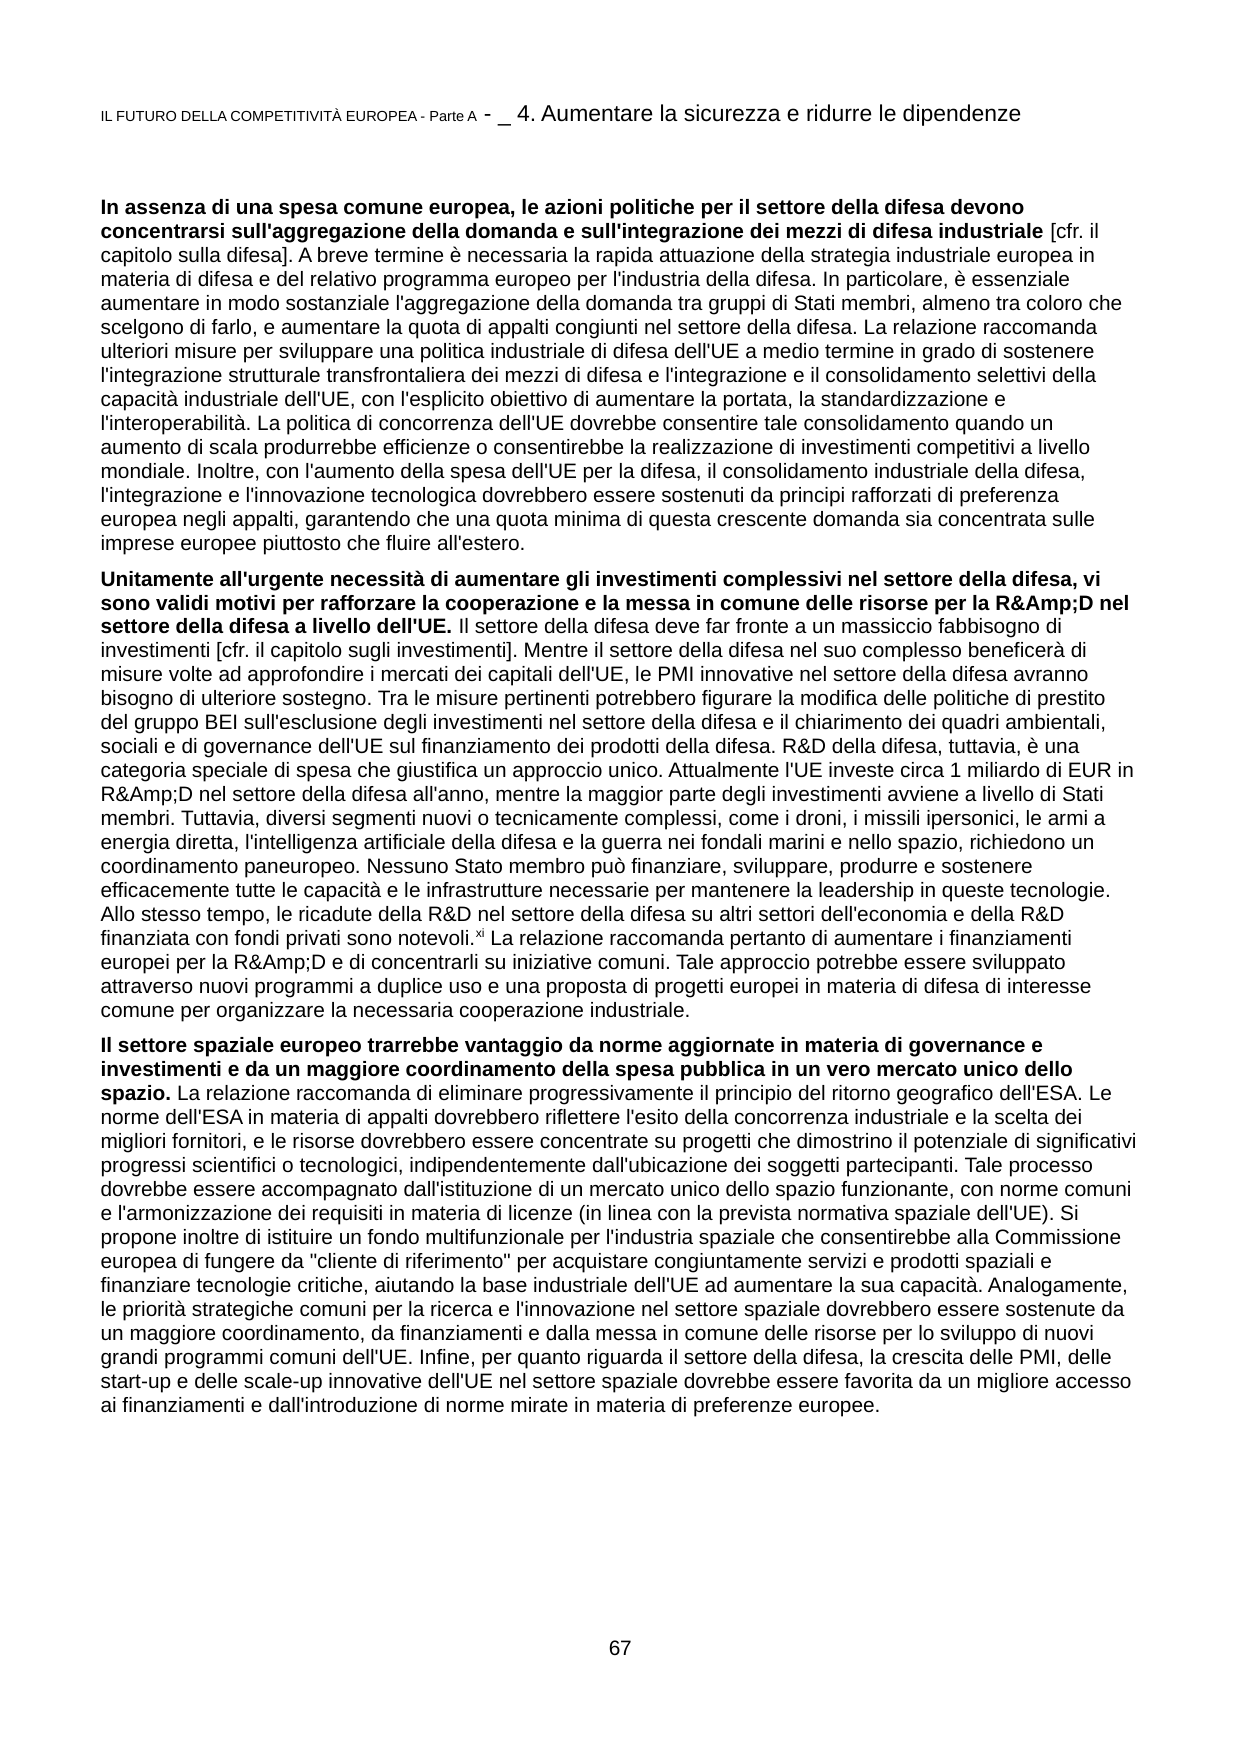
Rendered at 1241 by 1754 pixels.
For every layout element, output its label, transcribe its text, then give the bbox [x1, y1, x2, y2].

text Il settore spaziale europeo trarrebbe vantaggio da norme aggiornate in materia di governance e investimenti e da un maggiore coordinamento della spesa pubblica in un vero mercato unico dello spazio. La relazione raccomanda di eliminare progressivamente il principio del ritorno geografico dell'ESA. Le norme dell'ESA in materia di appalti dovrebbero riflettere l'esito della concorrenza industriale e la scelta dei migliori fornitori, e le risorse dovrebbero essere concentrate su progetti che dimostrino il potenziale di significativi progressi scientifici o tecnologici, indipendentemente dall'ubicazione dei soggetti partecipanti. Tale processo dovrebbe essere accompagnato dall'istituzione di un mercato unico dello spazio funzionante, con norme comuni e l'armonizzazione dei requisiti in materia di licenze (in linea con la prevista normativa spaziale dell'UE). Si propone inoltre di istituire un fondo multifunzionale per l'industria spaziale che consentirebbe alla Commissione europea di fungere da "cliente di riferimento" per acquistare congiuntamente servizi e prodotti spaziali e finanziare tecnologie critiche, aiutando la base industriale dell'UE ad aumentare la sua capacità. Analogamente, le priorità strategiche comuni per la ricerca e l'innovazione nel settore spaziale dovrebbero essere sostenute da un maggiore coordinamento, da finanziamenti e dalla messa in comune delle risorse per lo sviluppo di nuovi grandi programmi comuni dell'UE. Infine, per quanto riguarda il settore della difesa, la crescita delle PMI, delle start-up e delle scale-up innovative dell'UE nel settore spaziale dovrebbe essere favorita da un migliore accesso ai finanziamenti e dall'introduzione di norme mirate in materia di preferenze europee. [100, 1033, 1140, 1417]
text In assenza di una spesa comune europea, le azioni politiche per il settore della difesa devono concentrarsi sull'aggregazione della domanda e sull'integrazione dei mezzi di difesa industriale [cfr. il capitolo sulla difesa]. A breve termine è necessaria la rapida attuazione della strategia industriale europea in materia di difesa e del relativo programma europeo per l'industria della difesa. In particolare, è essenziale aumentare in modo sostanziale l'aggregazione della domanda tra gruppi di Stati membri, almeno tra coloro che scelgono di farlo, e aumentare la quota di appalti congiunti nel settore della difesa. La relazione raccomanda ulteriori misure per sviluppare una politica industriale di difesa dell'UE a medio termine in grado di sostenere l'integrazione strutturale transfrontaliera dei mezzi di difesa e l'integrazione e il consolidamento selettivi della capacità industriale dell'UE, con l'esplicito obiettivo di aumentare la portata, la standardizzazione e l'interoperabilità. La politica di concorrenza dell'UE dovrebbe consentire tale consolidamento quando un aumento di scala produrrebbe efficienze o consentirebbe la realizzazione di investimenti competitivi a livello mondiale. Inoltre, con l'aumento della spesa dell'UE per la difesa, il consolidamento industriale della difesa, l'integrazione e l'innovazione tecnologica dovrebbero essere sostenuti da principi rafforzati di preferenza europea negli appalti, garantendo che una quota minima di questa crescente domanda sia concentrata sulle imprese europee piuttosto che fluire all'estero. [100, 195, 1140, 554]
text Unitamente all'urgente necessità di aumentare gli investimenti complessivi nel settore della difesa, vi sono validi motivi per rafforzare la cooperazione e la messa in comune delle risorse per la R&Amp;D nel settore della difesa a livello dell'UE. Il settore della difesa deve far fronte a un massiccio fabbisogno di investimenti [cfr. il capitolo sugli investimenti]. Mentre il settore della difesa nel suo complesso beneficerà di misure volte ad approfondire i mercati dei capitali dell'UE, le PMI innovative nel settore della difesa avranno bisogno di ulteriore sostegno. Tra le misure pertinenti potrebbero figurare la modifica delle politiche di prestito del gruppo BEI sull'esclusione degli investimenti nel settore della difesa e il chiarimento dei quadri ambientali, sociali e di governance dell'UE sul finanziamento dei prodotti della difesa. R&D della difesa, tuttavia, è una categoria speciale di spesa che giustifica un approccio unico. Attualmente l'UE investe circa 1 miliardo di EUR in R&Amp;D nel settore della difesa all'anno, mentre la maggior parte degli investimenti avviene a livello di Stati membri. Tuttavia, diversi segmenti nuovi o tecnicamente complessi, come i droni, i missili ipersonici, le armi a energia diretta, l'intelligenza artificiale della difesa e la guerra nei fondali marini e nello spazio, richiedono un coordinamento paneuropeo. Nessuno Stato membro può finanziare, sviluppare, produrre e sostenere efficacemente tutte le capacità e le infrastrutture necessarie per mantenere la leadership in queste tecnologie. Allo stesso tempo, le ricadute della R&D nel settore della difesa su altri settori dell'economia e della R&D finanziata con fondi privati sono notevoli. La relazione raccomanda pertanto di aumentare i finanziamenti europei per la R&Amp;D e di concentrarli su iniziative comuni. Tale approccio potrebbe essere sviluppato attraverso nuovi programmi a duplice uso e una proposta di progetti europei in materia di difesa di interesse comune per organizzare la necessaria cooperazione industriale. [100, 566, 1140, 1022]
